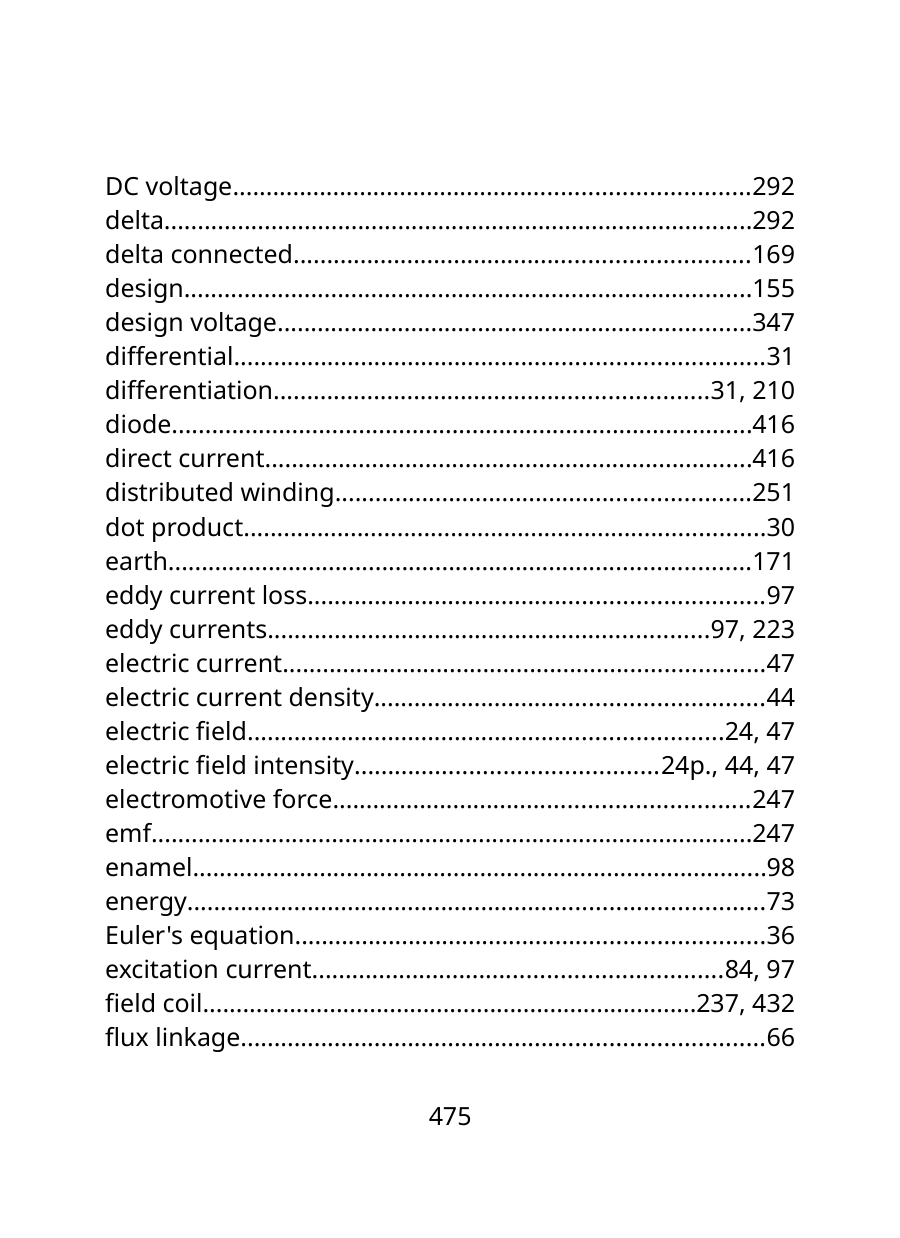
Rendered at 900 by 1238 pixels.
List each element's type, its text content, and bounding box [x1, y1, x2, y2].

text design 155 [105, 271, 795, 305]
text direct current 416 [105, 441, 795, 475]
text electric field 24, 47 [105, 713, 795, 748]
text Euler's equation 36 [105, 918, 795, 952]
text distributed winding 251 [105, 475, 795, 509]
text enamel 98 [105, 850, 795, 884]
text earth 171 [105, 543, 795, 577]
text electric field intensity 24p., 44, 47 [105, 748, 795, 782]
text differential 31 [105, 339, 795, 373]
text delta 292 [105, 203, 795, 237]
text design voltage 347 [105, 305, 795, 339]
text eddy currents 97, 223 [105, 611, 795, 645]
text electric current 47 [105, 645, 795, 679]
text excitation current 84, 97 [105, 952, 795, 986]
text flux linkage 66 [105, 1020, 795, 1054]
text eddy current loss 97 [105, 577, 795, 611]
text dot product 30 [105, 509, 795, 543]
text emf 247 [105, 816, 795, 850]
text differentiation 31, 210 [105, 373, 795, 407]
text electromotive force 247 [105, 782, 795, 816]
text DC voltage 292 [105, 168, 795, 203]
text field coil 237, 432 [105, 986, 795, 1020]
text electric current density 44 [105, 679, 795, 713]
text delta connected 169 [105, 237, 795, 271]
text energy 73 [105, 884, 795, 918]
text diode 416 [105, 407, 795, 441]
